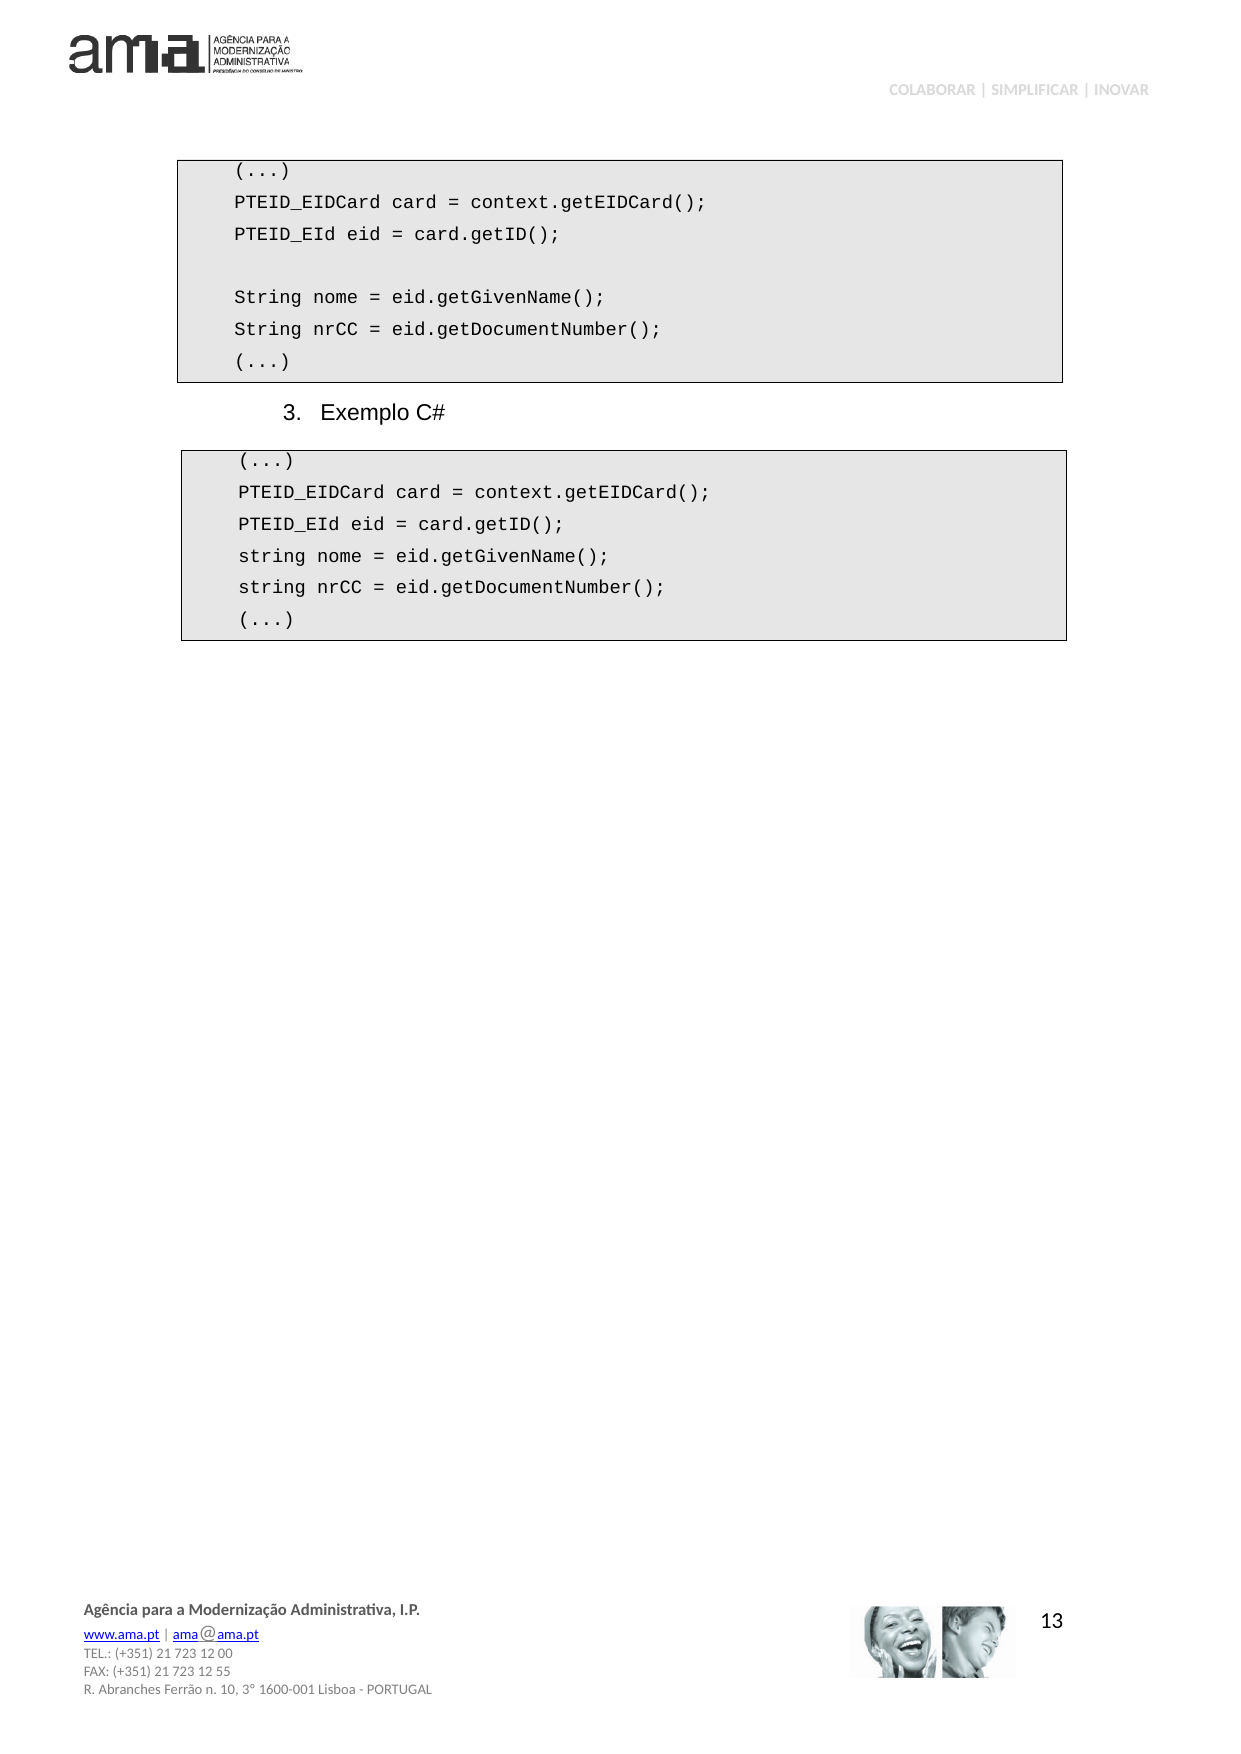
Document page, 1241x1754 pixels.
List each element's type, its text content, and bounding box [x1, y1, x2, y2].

list PTEID_EId eid = card.getID(); [178, 224, 1062, 246]
list Exemplo C# [283, 383, 1063, 425]
picture [69, 35, 303, 73]
list String nrCC = eid.getDocumentNumber(); [178, 320, 1062, 341]
list PTEID_EIDCard card = context.getEIDCard(); [178, 192, 1062, 214]
text PTEID_EIDCard card = context.getEIDCard(); [182, 483, 1066, 504]
picture [849, 1606, 1017, 1678]
list [283, 148, 1063, 159]
text (...) [182, 610, 1066, 631]
text string nome = eid.getGivenName(); [182, 546, 1066, 568]
list String nome = eid.getGivenName(); [178, 288, 1062, 309]
text PTEID_EId eid = card.getID(); [182, 514, 1066, 536]
list (...) [178, 352, 1062, 373]
list (...) [178, 161, 1062, 182]
text string nrCC = eid.getDocumentNumber(); [182, 578, 1066, 599]
text (...) [182, 451, 1066, 472]
